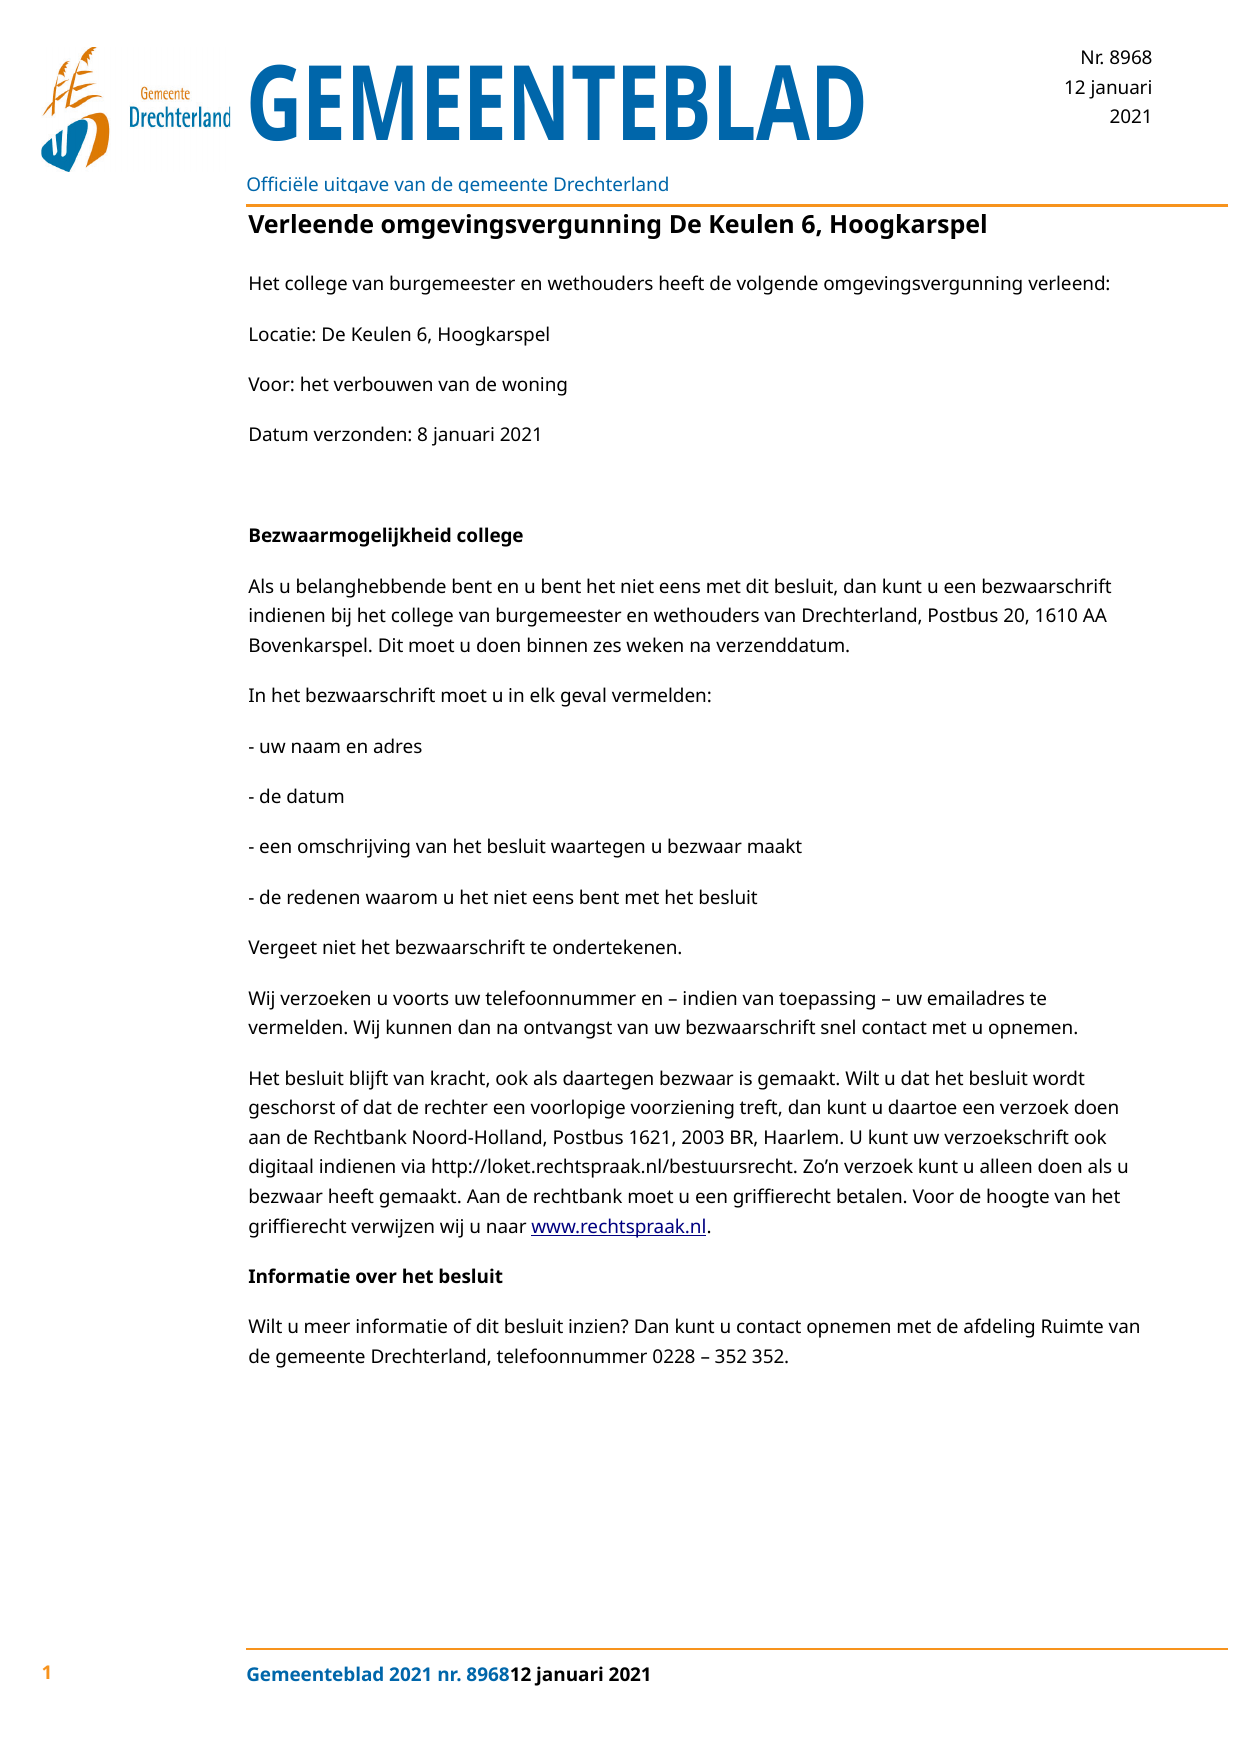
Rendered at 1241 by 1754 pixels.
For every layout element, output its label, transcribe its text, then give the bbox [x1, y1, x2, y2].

text Bezwaarmogelijkheid college [248, 522, 1152, 548]
text - de datum [248, 783, 1152, 809]
text Het besluit blijft van kracht, ook als daartegen bezwaar is gemaakt. Wilt u dat het besluit wordt geschorst of dat de rechter een voorlopige voorziening treft, dan kunt u daartoe een verzoek doen aan de Rechtbank Noord-Holland, Postbus 1621, 2003 BR, Haarlem. U kunt uw verzoekschrift ook digitaal indienen via http://loket.rechtspraak.nl/bestuursrecht. Zo’n verzoek kunt u alleen doen als u bezwaar heeft gemaakt. Aan de rechtbank moet u een griffierecht betalen. Voor de hoogte van het griffierecht verwijzen wij u naar www.rechtspraak.nl. [248, 1065, 1152, 1238]
text Voor: het verbouwen van de woning [248, 371, 1152, 397]
text - een omschrijving van het besluit waartegen u bezwaar maakt [248, 834, 1152, 859]
picture [41, 158, 64, 172]
text - uw naam en adres [248, 733, 1152, 758]
text Verleende omgevingsvergunning De Keulen 6, Hoogkarspel [248, 207, 1152, 241]
text In het bezwaarschrift moet u in elk geval vermelden: [248, 682, 1152, 708]
picture [226, 115, 231, 124]
text Vergeet niet het bezwaarschrift te ondertekenen. [248, 934, 1152, 960]
text Datum verzonden: 8 januari 2021 [248, 422, 1152, 447]
picture [41, 47, 231, 172]
text Het college van burgemeester en wethouders heeft de volgende omgevingsvergunning verleend: [248, 270, 1152, 296]
text Wilt u meer informatie of dit besluit inzien? Dan kunt u contact opnemen met de afdeling Ruimte van de gemeente Drechterland, telefoonnummer 0228 – 352 352. [248, 1314, 1152, 1369]
text Als u belanghebbende bent en u bent het niet eens met dit besluit, dan kunt u een bezwaarschrift indienen bij het college van burgemeester en wethouders van Drechterland, Postbus 20, 1610 AA Bovenkarspel. Dit moet u doen binnen zes weken na verzenddatum. [248, 573, 1152, 658]
text Locatie: De Keulen 6, Hoogkarspel [248, 321, 1152, 346]
text - de redenen waarom u het niet eens bent met het besluit [248, 884, 1152, 910]
text Wij verzoeken u voorts uw telefoonnummer en – indien van toepassing – uw emailadres te vermelden. Wij kunnen dan na ontvangst van uw bezwaarschrift snel contact met u opnemen. [248, 985, 1152, 1040]
text Informatie over het besluit [248, 1263, 1152, 1289]
